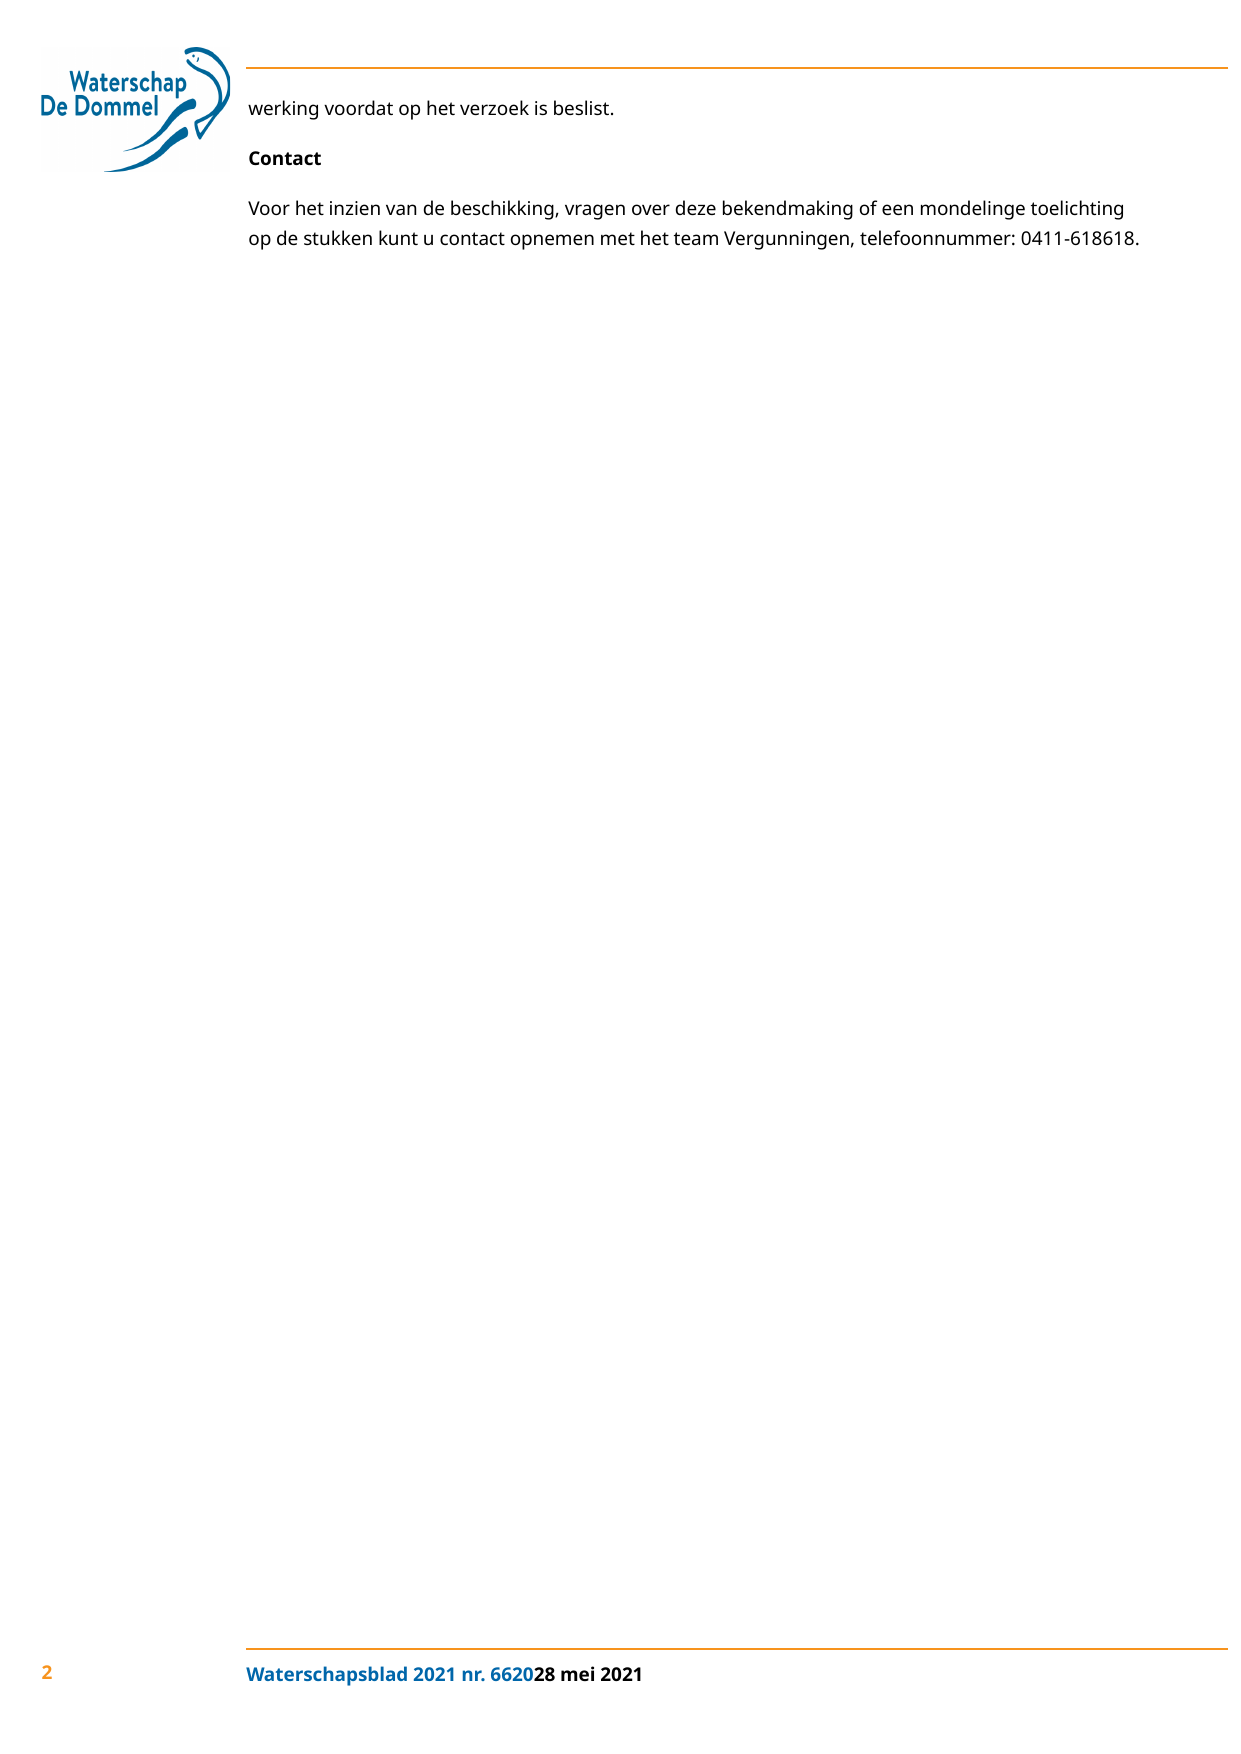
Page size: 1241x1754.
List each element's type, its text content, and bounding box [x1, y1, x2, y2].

text Contact [248, 145, 1152, 171]
text werking voordat op het verzoek is beslist. [248, 95, 1152, 121]
picture [198, 118, 210, 131]
picture [45, 99, 51, 111]
text Voor het inzien van de beschikking, vragen over deze bekendmaking of een mondelinge toelichting op de stukken kunt u contact opnemen met het team Vergunningen, telefoonnummer: 0411-618618. [248, 196, 1152, 251]
picture [41, 47, 231, 172]
picture [204, 47, 231, 76]
